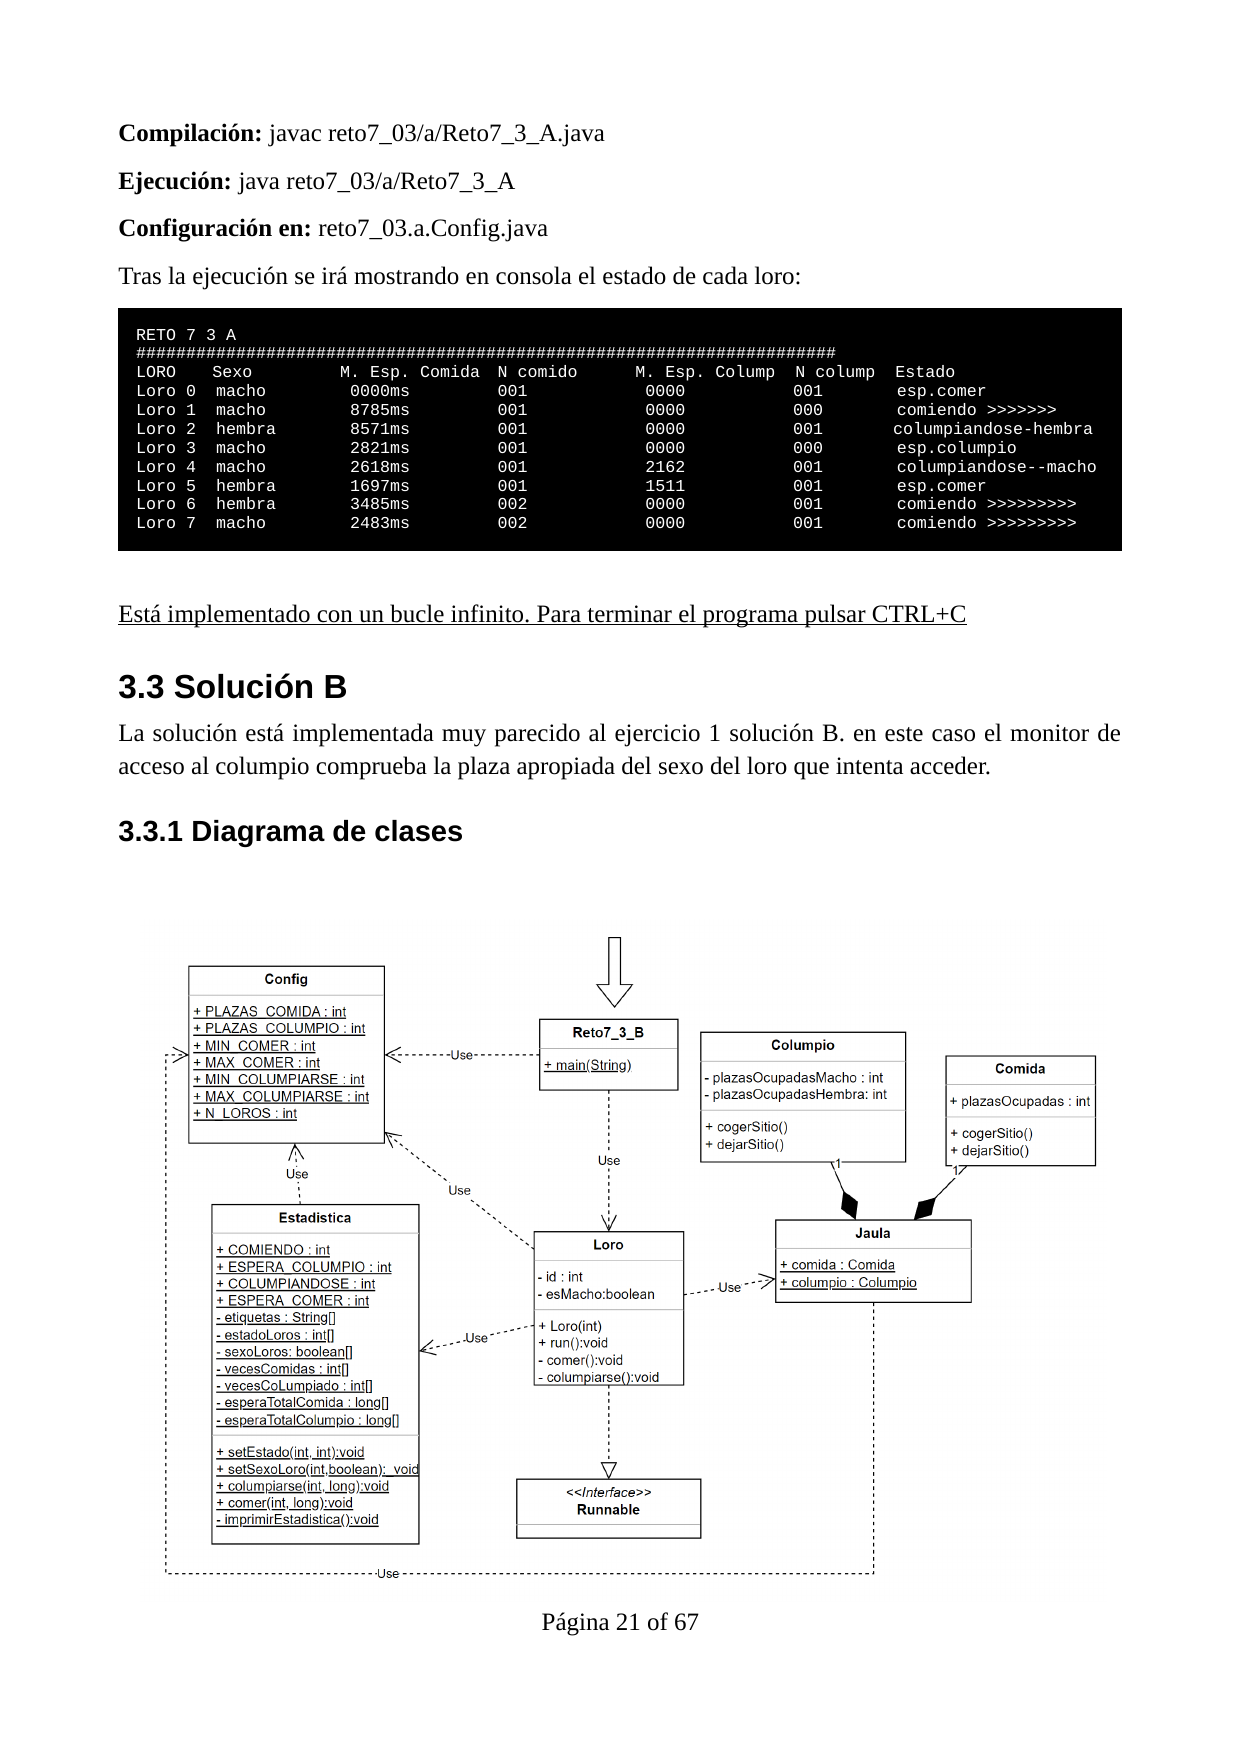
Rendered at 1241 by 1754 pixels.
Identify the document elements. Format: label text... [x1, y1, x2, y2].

text Ejecución: java reto7_03/a/Reto7_3_A [118, 166, 1122, 194]
text Loro 2 hembra 8571ms 001 0000 001 columpiandose-hembra [118, 421, 1122, 439]
text Loro 0 macho 0000ms 001 0000 001 esp.comer [118, 383, 1122, 402]
subtitle 3.3 Solución B [118, 667, 1122, 706]
picture [140, 919, 1108, 1602]
text RETO 7 3 A [118, 308, 1122, 345]
subtitle 3.3.1 Diagrama de clases [118, 813, 1122, 847]
text Configuración en: reto7_03.a.Config.java [118, 213, 1122, 242]
text Loro 5 hembra 1697ms 001 1511 001 esp.comer [118, 477, 1122, 496]
text LORO Sexo M. Esp. Comida N comido M. Esp. Colump N colump Estado [118, 364, 1122, 383]
text Compilación: javac reto7_03/a/Reto7_3_A.java [118, 118, 1122, 147]
text ###################################################################### [118, 345, 1122, 364]
text Loro 4 macho 2618ms 001 2162 001 columpiandose--macho [118, 458, 1122, 477]
text Loro 6 hembra 3485ms 002 0000 001 comiendo >>>>>>>>> [118, 496, 1122, 515]
text La solución está implementada muy parecido al ejercicio 1 solución B. en este caso el monitor de acceso al columpio comprueba la plaza apropiada del sexo del loro que intenta acceder. [118, 718, 1122, 780]
text Está implementado con un bucle infinito. Para terminar el programa pulsar CTRL+C [118, 599, 1122, 628]
text Loro 3 macho 2821ms 001 0000 000 esp.columpio [118, 439, 1122, 458]
text Tras la ejecución se irá mostrando en consola el estado de cada loro: [118, 261, 1122, 290]
text Loro 1 macho 8785ms 001 0000 000 comiendo >>>>>>> [118, 402, 1122, 421]
text Loro 7 macho 2483ms 002 0000 001 comiendo >>>>>>>>> [118, 515, 1122, 551]
